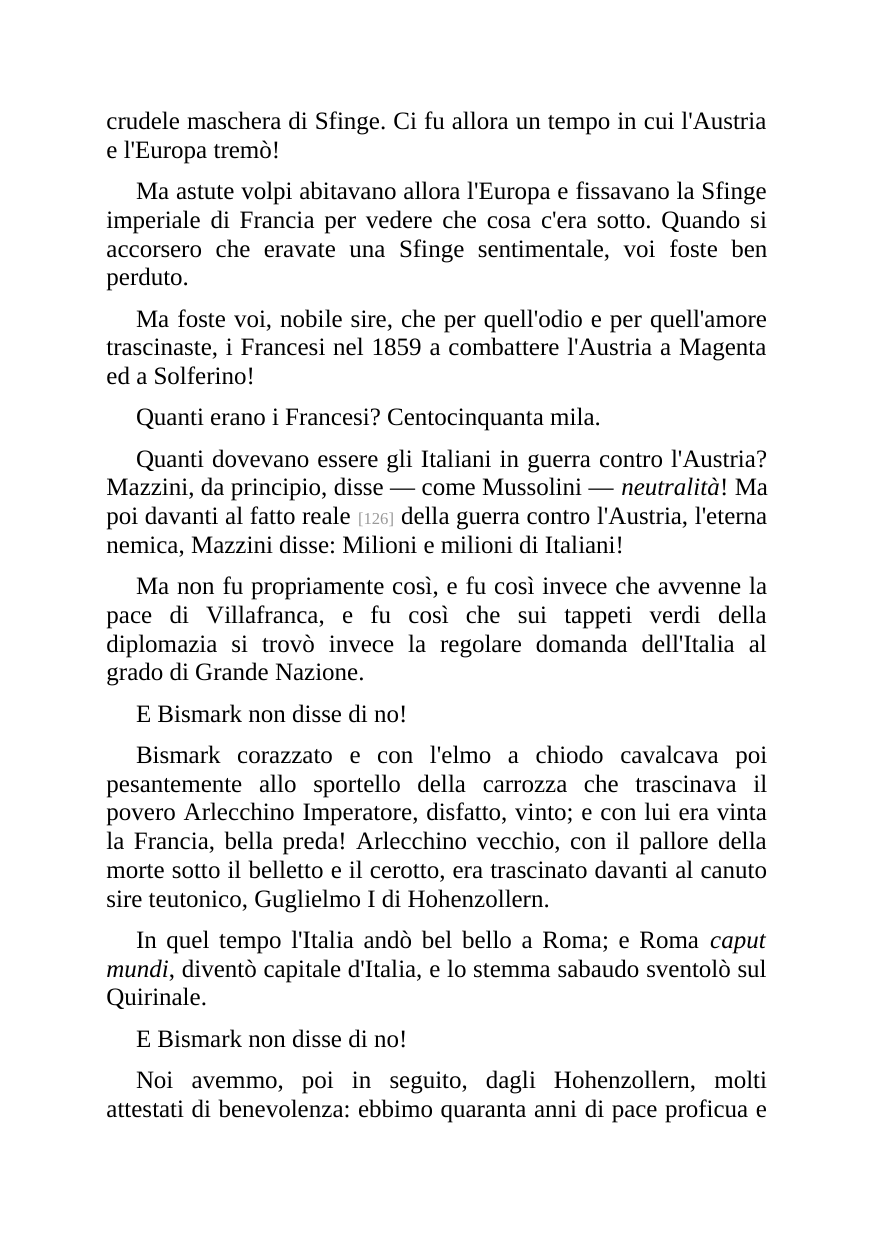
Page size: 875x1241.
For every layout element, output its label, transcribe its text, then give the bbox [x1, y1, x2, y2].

text crudele maschera di Sfinge. Ci fu allora un tempo in cui l'Austria e l'Europa tremò! [106, 106, 768, 164]
text Bismark corazzato e con l'elmo a chiodo cavalcava poi pesantemente allo sportello della carrozza che trascinava il povero Arlecchino Imperatore, disfatto, vinto; e con lui era vinta la Francia, bella preda! Arlecchino vecchio, con il pallore della morte sotto il belletto e il cerotto, era trascinato davanti al canuto sire teutonico, Guglielmo I di Hohenzollern. [106, 740, 768, 912]
text E Bismark non disse di no! [106, 699, 768, 727]
text In quel tempo l'Italia andò bel bello a Roma; e Roma caput mundi, diventò capitale d'Italia, e lo stemma sabaudo sventolò sul Quirinale. [106, 925, 768, 1011]
text Quanti dovevano essere gli Italiani in guerra contro l'Austria? Mazzini, da principio, disse — come Mussolini — neutralità! Ma poi davanti al fatto reale [126] della guerra contro l'Austria, l'eterna nemica, Mazzini disse: Milioni e milioni di Italiani! [106, 444, 768, 559]
text Ma non fu propriamente così, e fu così invece che avvenne la pace di Villafranca, e fu così che sui tappeti verdi della diplomazia si trovò invece la regolare domanda dell'Italia al grado di Grande Nazione. [106, 571, 768, 686]
text Quanti erano i Francesi? Centocinquanta mila. [106, 402, 768, 431]
text E Bismark non disse di no! [106, 1024, 768, 1052]
text Noi avemmo, poi in seguito, dagli Hohenzollern, molti attestati di benevolenza: ebbimo quaranta anni di pace proficua e [106, 1065, 768, 1122]
text Ma astute volpi abitavano allora l'Europa e fissavano la Sfinge imperiale di Francia per vedere che cosa c'era sotto. Quando si accorsero che eravate una Sfinge sentimentale, voi foste ben perduto. [106, 176, 768, 291]
text Ma foste voi, nobile sire, che per quell'odio e per quell'amore trascinaste, i Francesi nel 1859 a combattere l'Austria a Magenta ed a Solferino! [106, 304, 768, 390]
